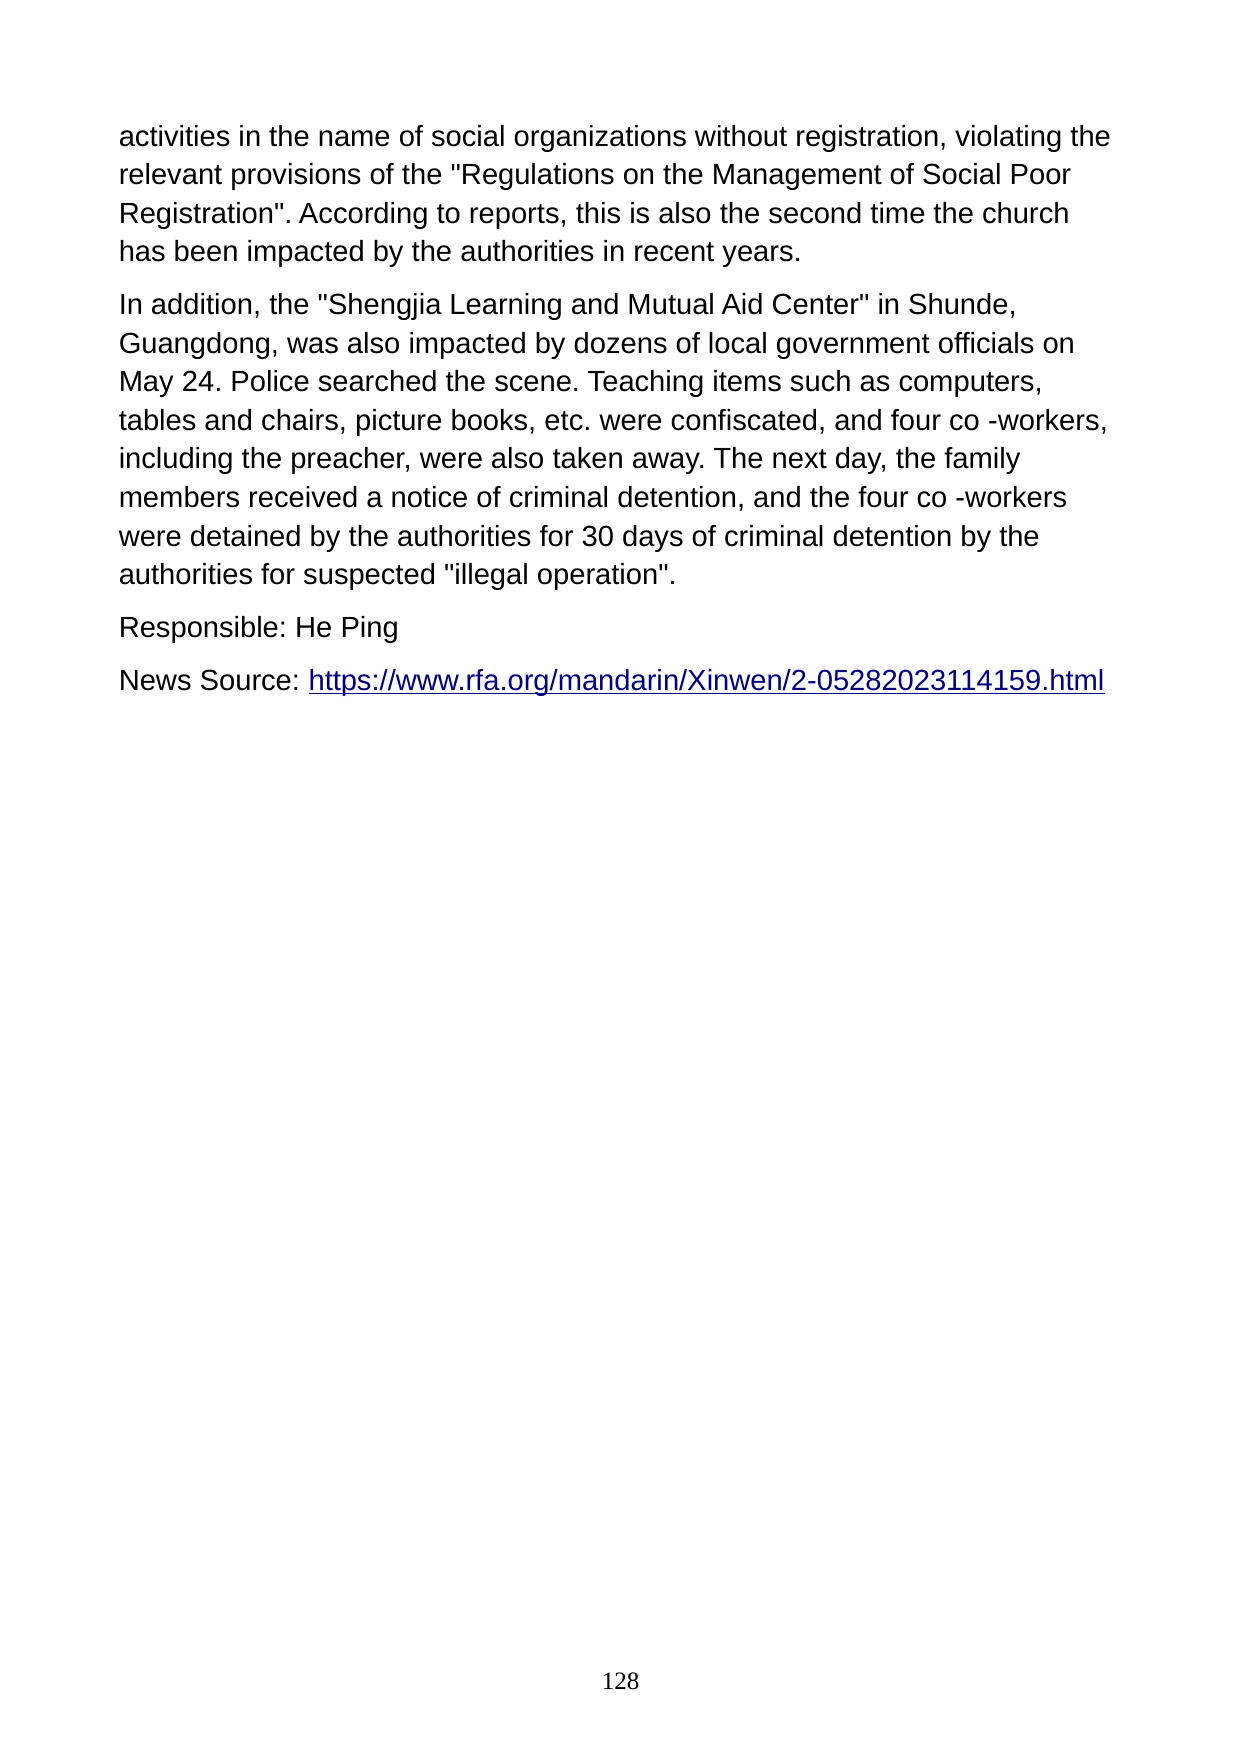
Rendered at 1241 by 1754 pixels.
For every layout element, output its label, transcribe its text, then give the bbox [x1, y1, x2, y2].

text News Source: https://www.rfa.org/mandarin/Xinwen/2-05282023114159.html [118, 663, 1122, 697]
text Responsible: He Ping [118, 610, 1122, 644]
text activities in the name of social organizations without registration, violating the relevant provisions of the "Regulations on the Management of Social Poor Registration". According to reports, this is also the second time the church has been impacted by the authorities in recent years. [118, 118, 1122, 268]
text In addition, the "Shengjia Learning and Mutual Aid Center" in Shunde, Guangdong, was also impacted by dozens of local government officials on May 24. Police searched the scene. Teaching items such as computers, tables and chairs, picture books, etc. were confiscated, and four co -workers, including the preacher, were also taken away. The next day, the family members received a notice of criminal detention, and the four co -workers were detained by the authorities for 30 days of criminal detention by the authorities for suspected "illegal operation". [118, 287, 1122, 591]
